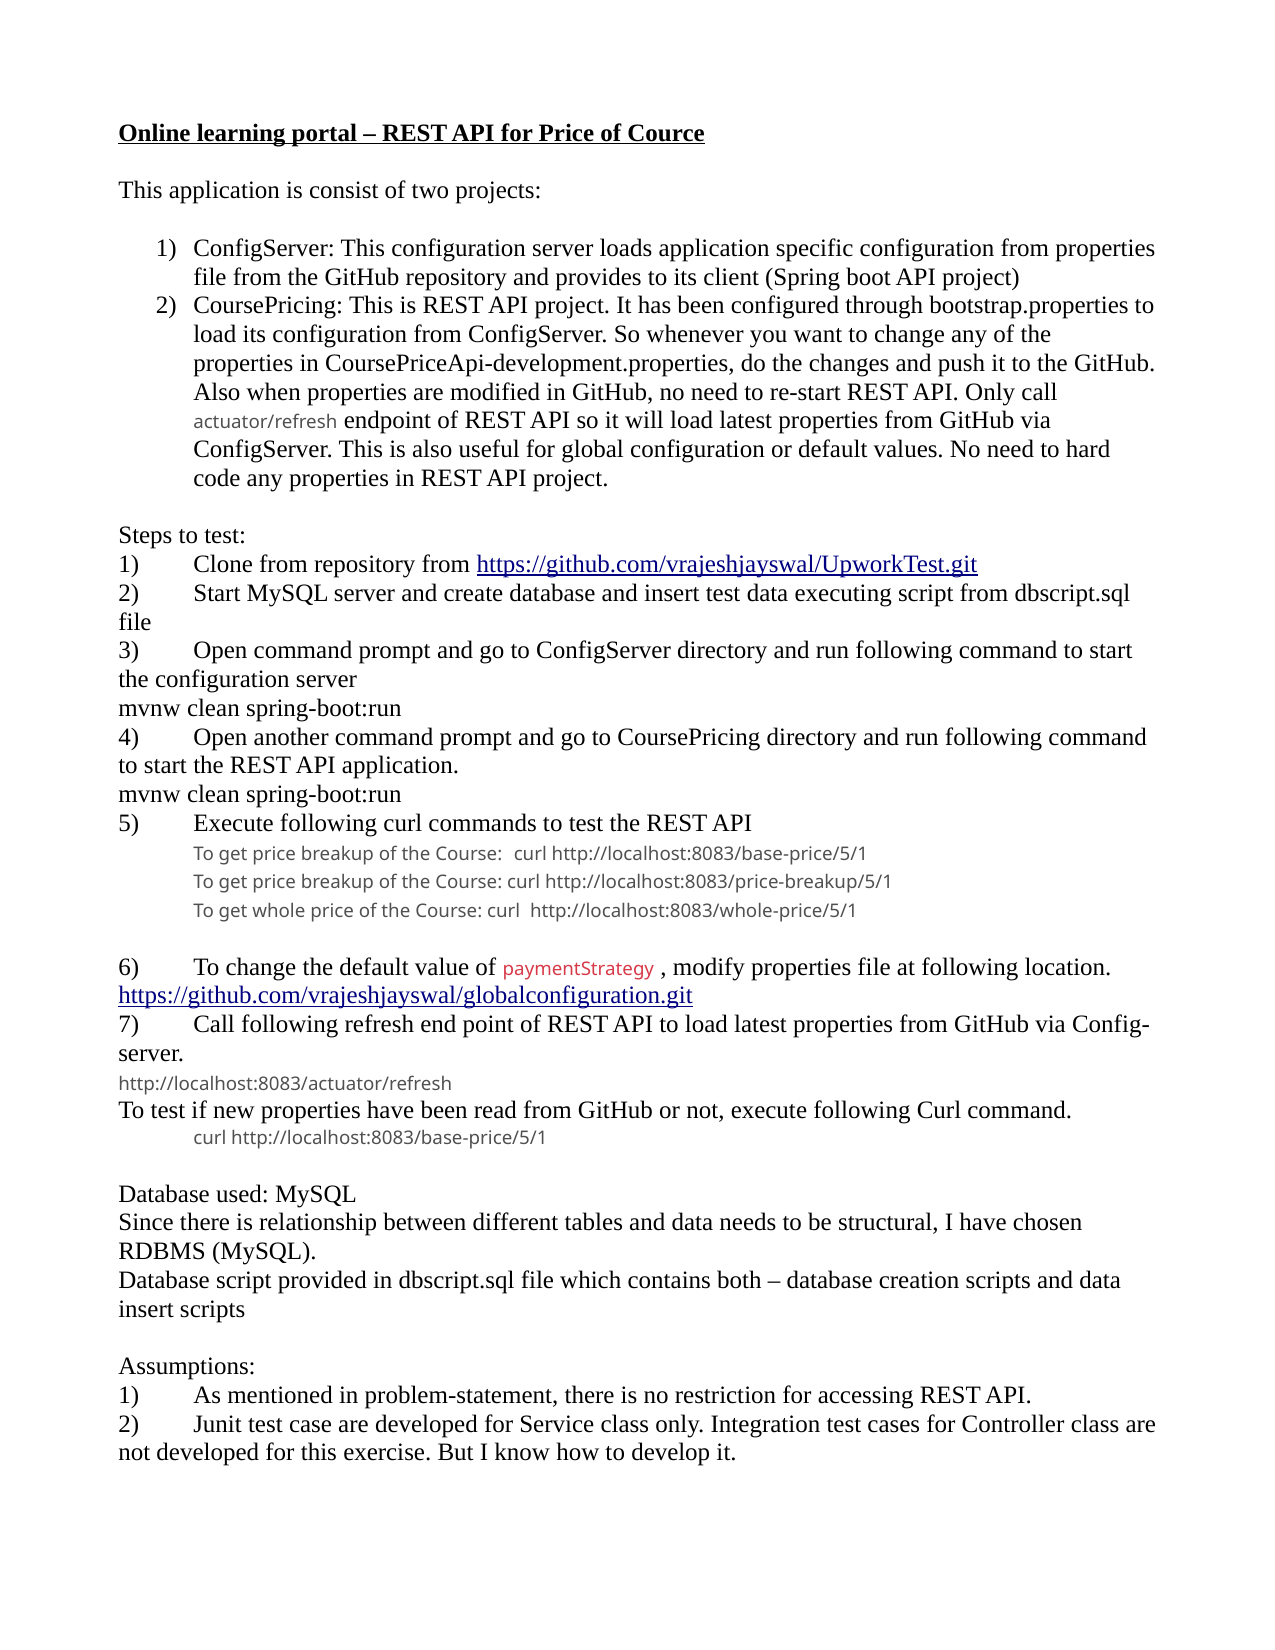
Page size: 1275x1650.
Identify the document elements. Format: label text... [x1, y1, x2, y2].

list Open another command prompt and go to CoursePricing directory and run following command to start the REST API application. [118, 722, 1157, 779]
list http://localhost:8083/actuator/refresh [118, 1067, 1157, 1096]
list ConfigServer: This configuration server loads application specific configuration from properties file from the GitHub repository and provides to its client (Spring boot API project) [156, 233, 1157, 291]
list To get whole price of the Course: curl http://localhost:8083/whole-price/5/1 [156, 894, 1157, 923]
list Junit test case are developed for Service class only. Integration test cases for Controller class are not developed for this exercise. But I know how to develop it. [118, 1409, 1157, 1466]
list To get price breakup of the Course: curl http://localhost:8083/price-breakup/5/1 [156, 866, 1157, 894]
text This application is consist of two projects: [118, 176, 1157, 204]
text Online learning portal – REST API for Price of Cource [118, 118, 1157, 147]
list To get price breakup of the Course: curl http://localhost:8083/base-price/5/1 [156, 837, 1157, 866]
list mvnw clean spring-boot:run [118, 779, 1157, 808]
list Start MySQL server and create database and insert test data executing script from dbscript.sql file [118, 578, 1157, 636]
list Open command prompt and go to ConfigServer directory and run following command to start the configuration server [118, 636, 1157, 693]
list CoursePricing: This is REST API project. It has been configured through bootstrap.properties to load its configuration from ConfigServer. So whenever you want to change any of the properties in CoursePriceApi-development.properties, do the changes and push it to the GitHub. Also when properties are modified in GitHub, no need to re-start REST API. Only call actuator/refresh endpoint of REST API so it will load latest properties from GitHub via ConfigServer. This is also useful for global configuration or default values. No need to hard code any properties in REST API project. [156, 291, 1157, 492]
list To test if new properties have been read from GitHub or not, execute following Curl command. [118, 1096, 1157, 1124]
list As mentioned in problem-statement, there is no restriction for accessing REST API. [118, 1380, 1157, 1409]
list curl http://localhost:8083/base-price/5/1 [156, 1124, 1157, 1150]
list mvnw clean spring-boot:run [118, 693, 1157, 722]
text Since there is relationship between different tables and data needs to be structural, I have chosen RDBMS (MySQL). [118, 1207, 1157, 1265]
list https://github.com/vrajeshjayswal/globalconfiguration.git [118, 981, 1157, 1009]
text Database used: MySQL [118, 1179, 1157, 1207]
list Call following refresh end point of REST API to load latest properties from GitHub via Config-server. [118, 1009, 1157, 1067]
list Clone from repository from https://github.com/vrajeshjayswal/UpworkTest.git [118, 549, 1157, 578]
text Assumptions: [118, 1351, 1157, 1380]
list To change the default value of paymentStrategy , modify properties file at following location. [118, 952, 1157, 981]
text Database script provided in dbscript.sql file which contains both – database creation scripts and data insert scripts [118, 1265, 1157, 1322]
list Execute following curl commands to test the REST API [118, 808, 1157, 837]
text Steps to test: [118, 521, 1157, 549]
